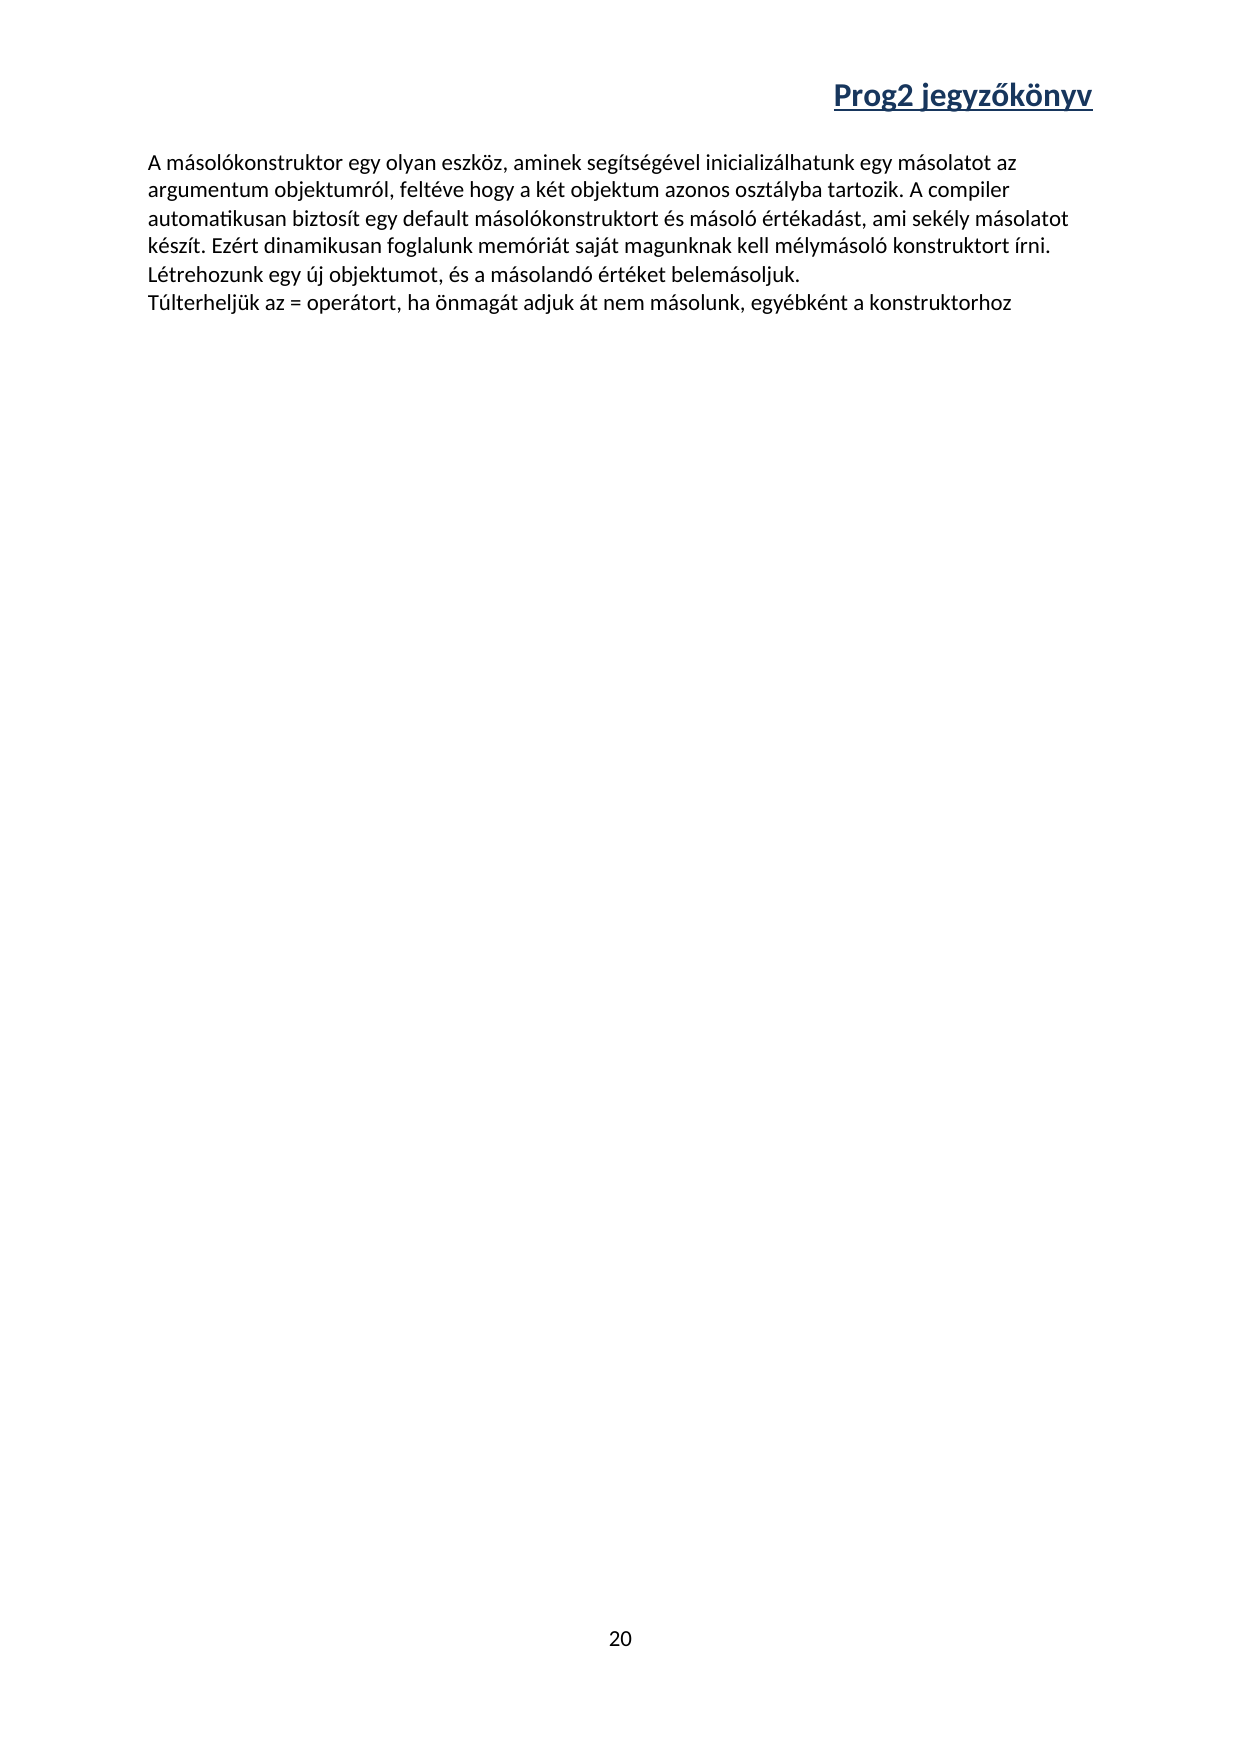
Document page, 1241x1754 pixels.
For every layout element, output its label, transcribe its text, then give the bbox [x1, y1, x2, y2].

text A másolókonstruktor egy olyan eszköz, aminek segítségével inicializálhatunk egy másolatot az argumentum objektumról, feltéve hogy a két objektum azonos osztályba tartozik. A compiler automatikusan biztosít egy default másolókonstruktort és másoló értékadást, ami sekély másolatot készít. Ezért dinamikusan foglalunk memóriát saját magunknak kell mélymásoló konstruktort írni. Létrehozunk egy új objektumot, és a másolandó értéket belemásoljuk. Túlterheljük az = operátort, ha önmagát adjuk át nem másolunk, egyébként a konstruktorhoz [148, 148, 1093, 316]
